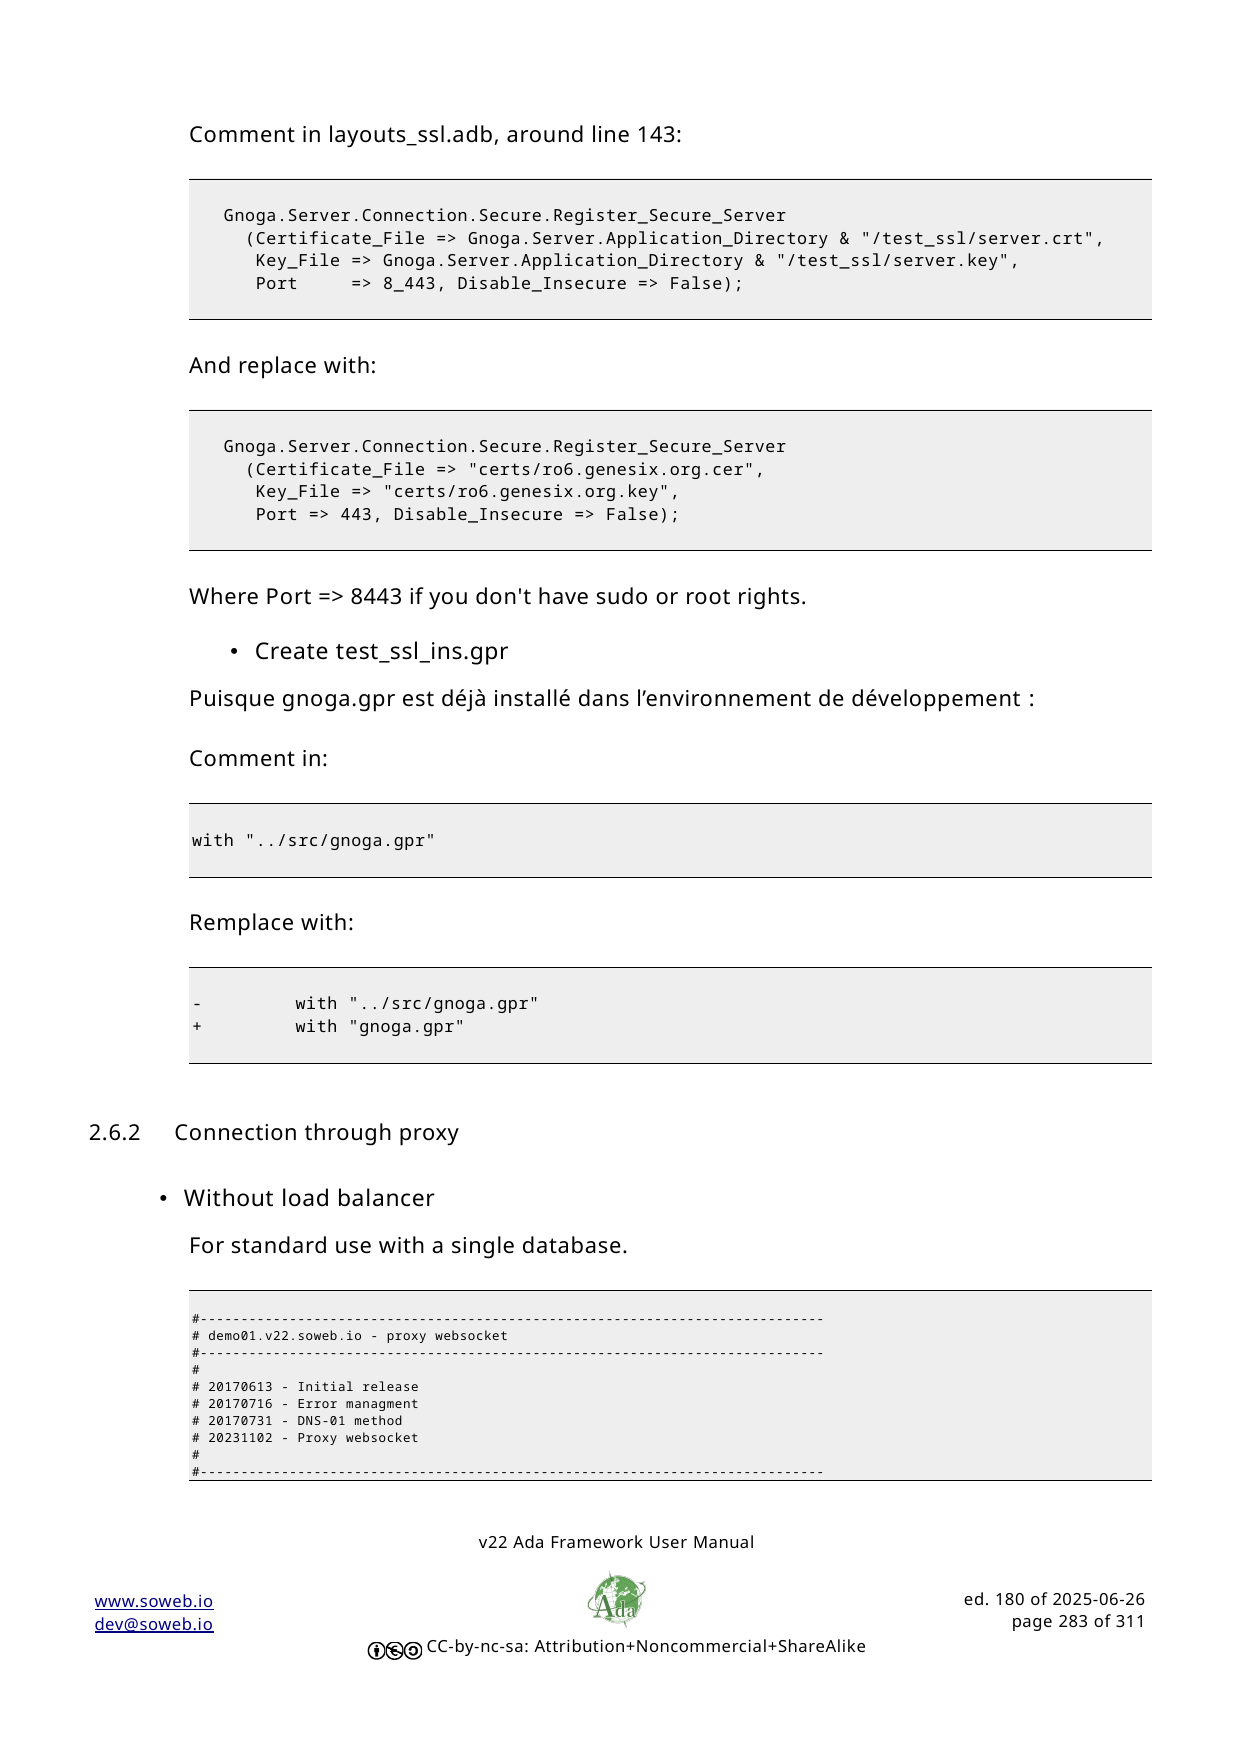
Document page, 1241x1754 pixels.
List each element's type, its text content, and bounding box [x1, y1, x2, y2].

text And replace with: [189, 349, 1152, 379]
list + with "gnoga.gpr" [189, 1012, 1152, 1063]
subtitle Create test_ssl_ins.gpr [230, 634, 1152, 666]
list with "../src/gnoga.gpr" [189, 804, 1152, 877]
list Key_File => Gnoga.Server.Application_Directory & "/test_ssl/server.key", [189, 246, 1152, 268]
list Key_File => "certs/ro6.genesix.org.key", [189, 477, 1152, 499]
text Puisque gnoga.gpr est déjà installé dans l’environnement de développement : [189, 683, 1152, 743]
list Gnoga.Server.Connection.Secure.Register_Secure_Server [189, 411, 1152, 454]
list Port => 8_443, Disable_Insecure => False); [189, 268, 1152, 319]
list (Certificate_File => "certs/ro6.genesix.org.cer", [189, 454, 1152, 477]
picture [367, 1642, 423, 1660]
picture [587, 1570, 646, 1629]
subtitle Without load balancer [159, 1181, 1152, 1212]
list #----------------------------------------------------------------------------- [189, 1341, 1152, 1358]
text For standard use with a single database. [189, 1230, 1152, 1260]
list # demo01.v22.soweb.io - proxy websocket [189, 1324, 1152, 1341]
list (Certificate_File => Gnoga.Server.Application_Directory & "/test_ssl/server.crt", [189, 223, 1152, 246]
list #----------------------------------------------------------------------------- [189, 1291, 1152, 1324]
list # [189, 1443, 1152, 1460]
text Comment in layouts_ssl.adb, around line 143: [189, 118, 1152, 148]
list - with "../src/gnoga.gpr" [189, 989, 1152, 1012]
list # 20170613 - Initial release [189, 1375, 1152, 1392]
text Where Port => 8443 if you don't have sudo or root rights. [189, 581, 1152, 611]
list # 20170716 - Error managment [189, 1392, 1152, 1409]
text Comment in: [189, 743, 1152, 803]
list # 20231102 - Proxy websocket [189, 1426, 1152, 1443]
list # [189, 1358, 1152, 1375]
subtitle Connection through proxy [88, 1116, 1152, 1157]
list # 20170731 - DNS-01 method [189, 1409, 1152, 1426]
list Gnoga.Server.Connection.Secure.Register_Secure_Server [189, 180, 1152, 223]
list Port => 443, Disable_Insecure => False); [189, 499, 1152, 550]
text Remplace with: [189, 878, 1152, 967]
list #----------------------------------------------------------------------------- [189, 1460, 1152, 1480]
